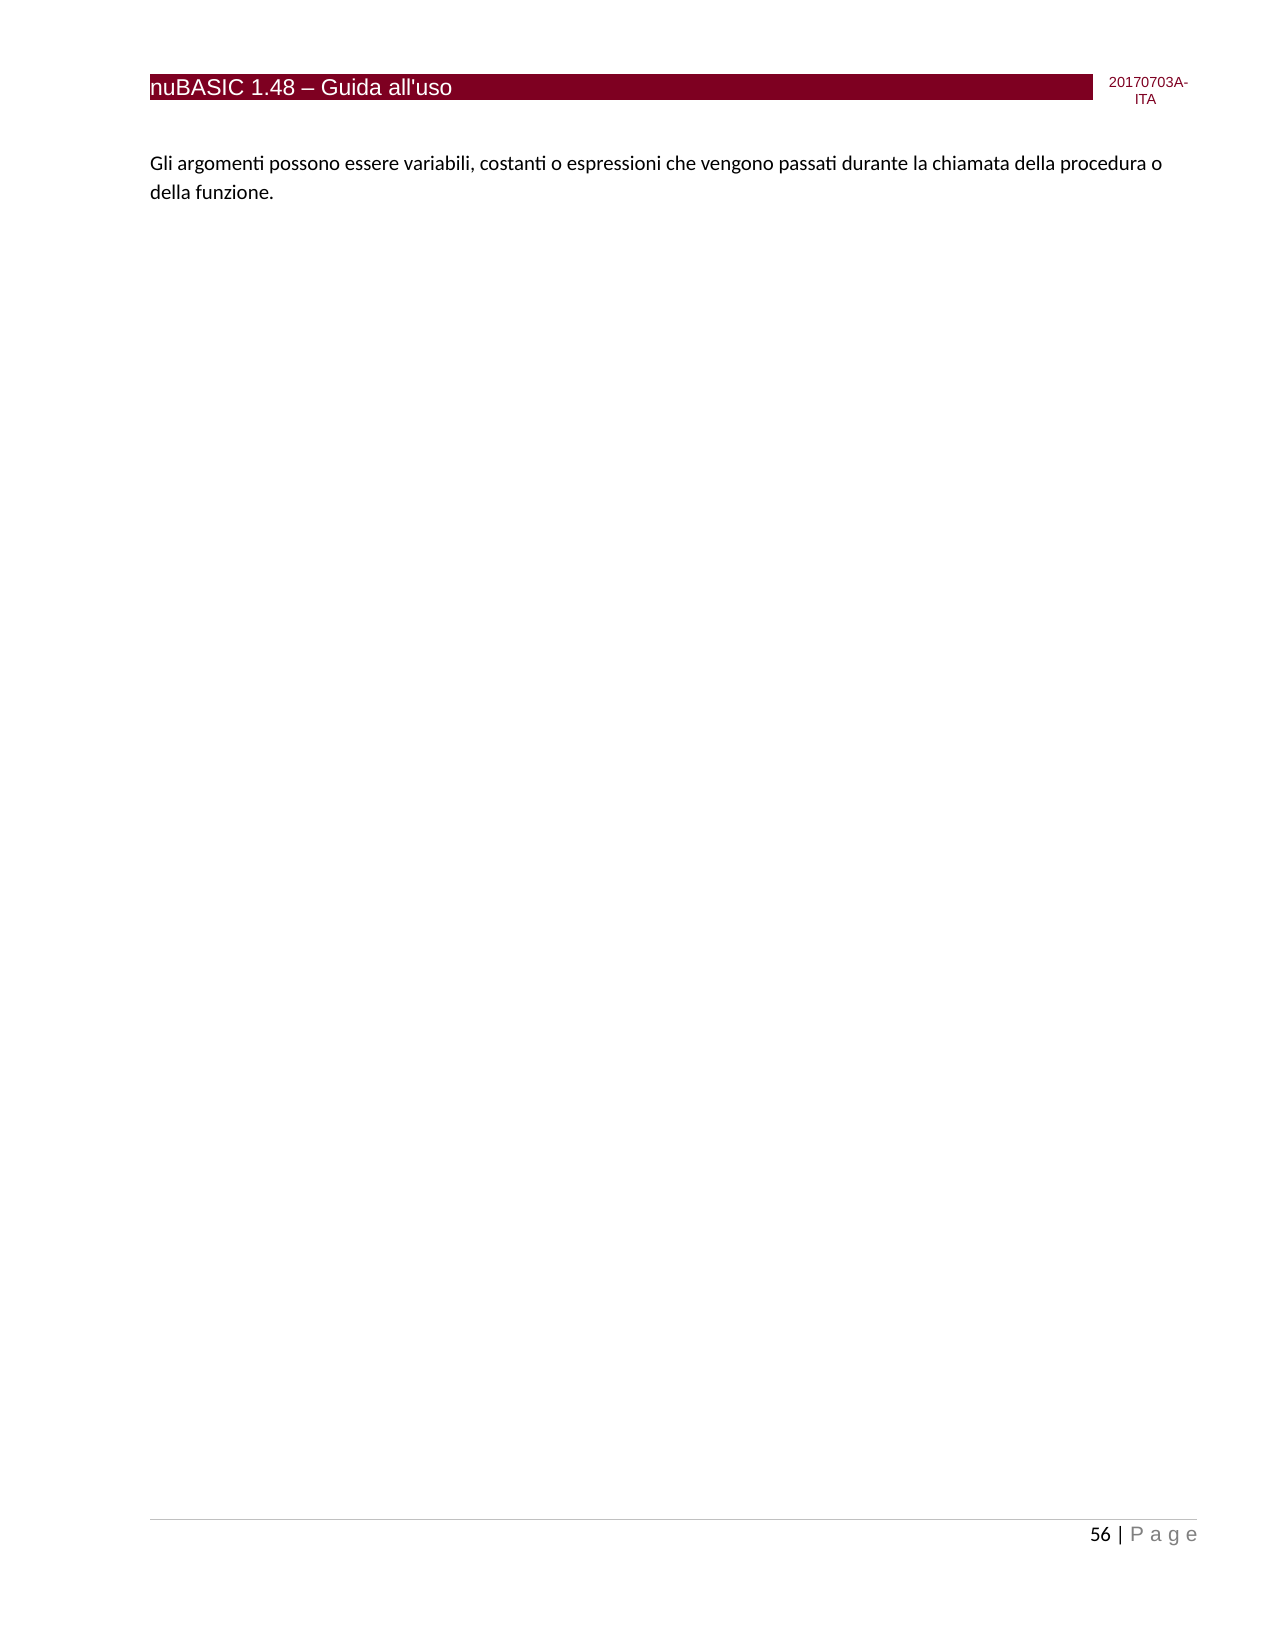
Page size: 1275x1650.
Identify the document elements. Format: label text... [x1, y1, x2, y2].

text Gli argomenti possono essere variabili, costanti o espressioni che vengono passati durante la chiamata della procedura o della funzione. [150, 150, 1197, 204]
